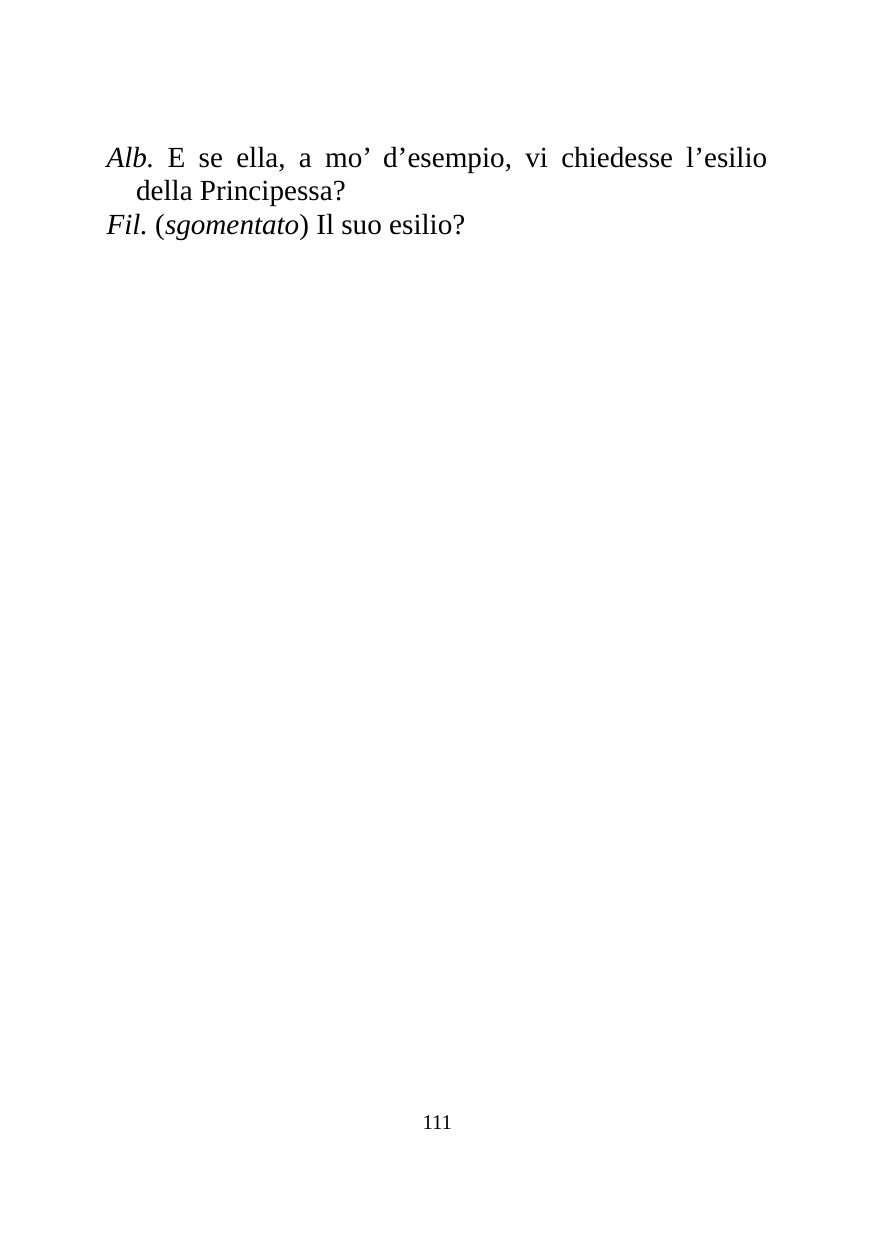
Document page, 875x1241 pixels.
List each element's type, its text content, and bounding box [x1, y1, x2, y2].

text Alb. E se ella, a mo’ d’esempio, vi chiedesse l’esilio della Principessa? [106, 140, 768, 207]
text Fil. (sgomentato) Il suo esilio? [106, 207, 768, 241]
